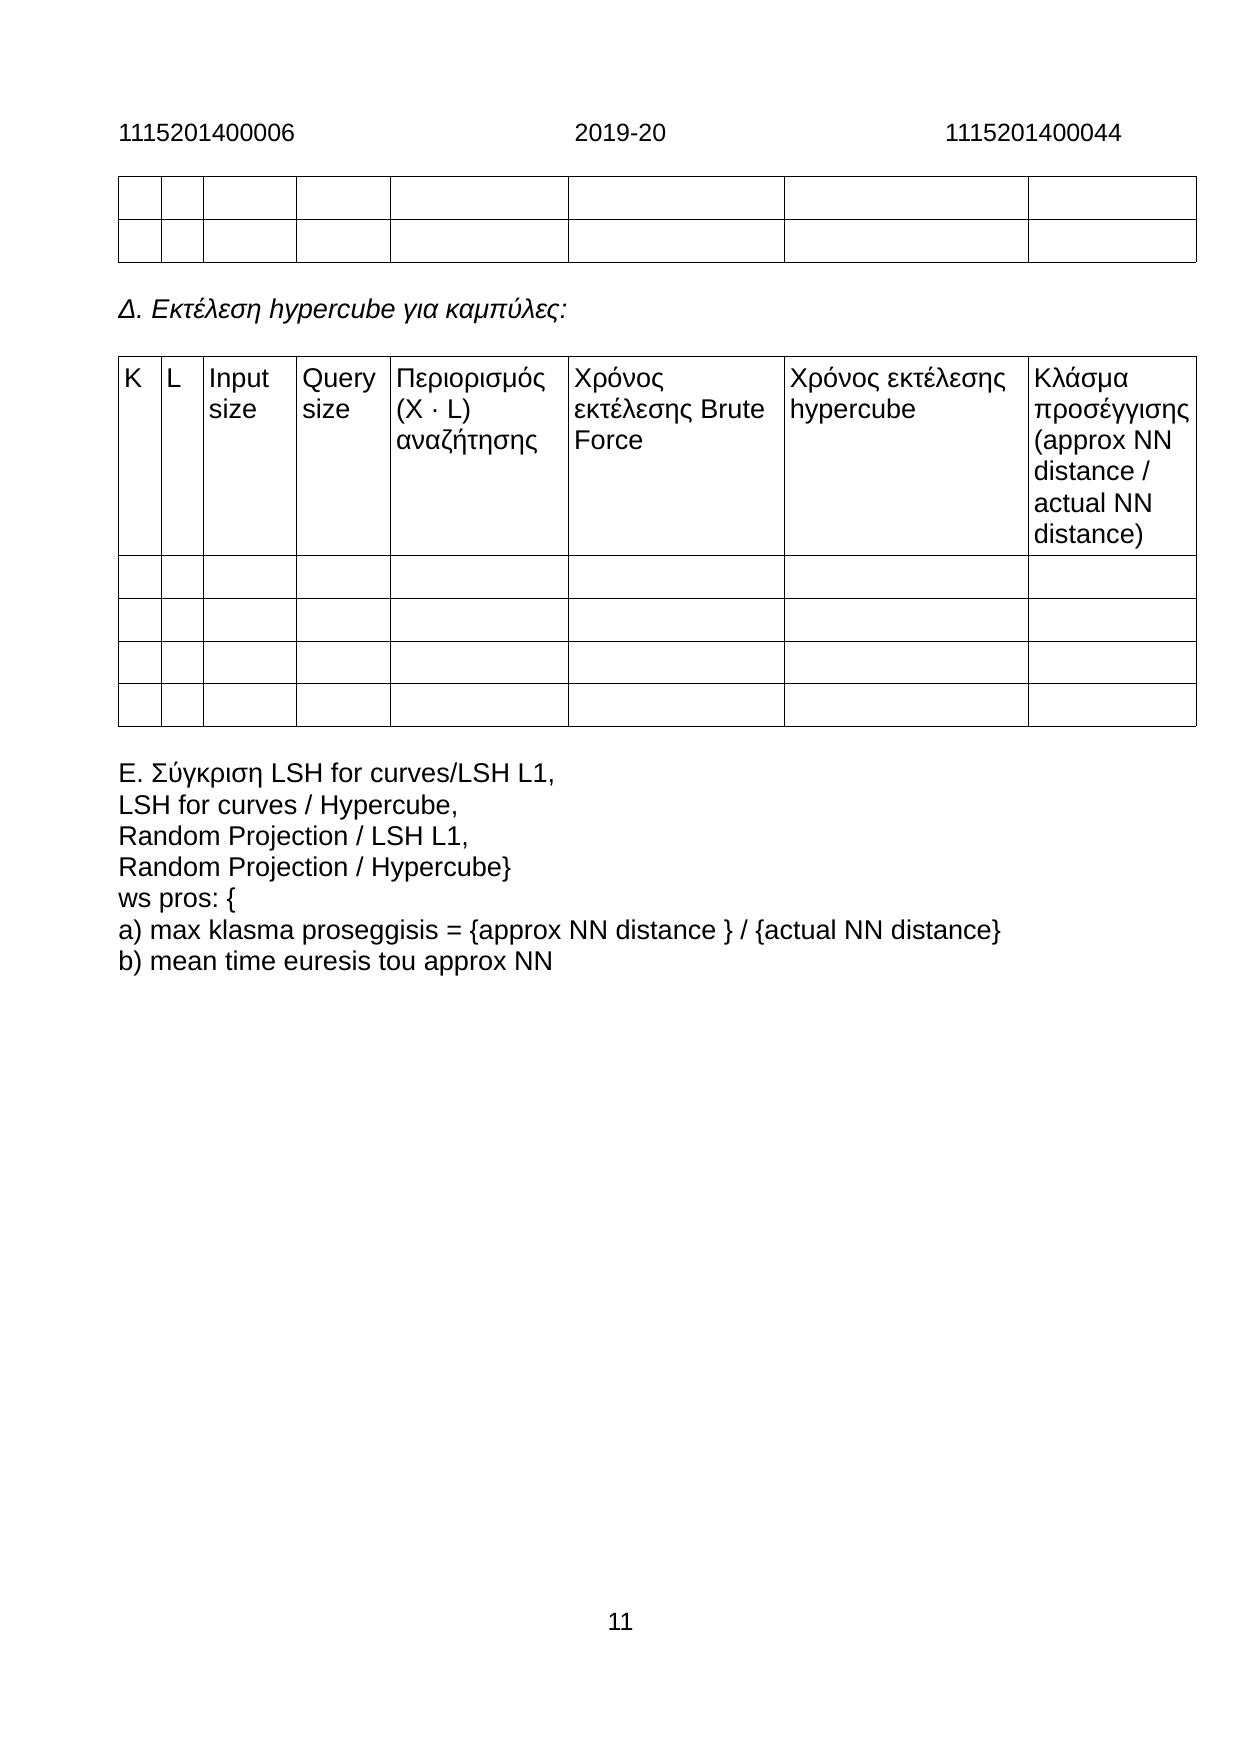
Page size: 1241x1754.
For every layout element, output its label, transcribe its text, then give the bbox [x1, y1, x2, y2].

table_cell [204, 599, 296, 641]
table_cell [119, 642, 161, 683]
text Δ. Εκτέλεση hypercube για καμπύλες: [118, 293, 1122, 324]
table_cell [204, 177, 296, 219]
table_header Query size [297, 357, 390, 555]
text b) mean time euresis tou approx NN [118, 945, 1122, 976]
table_cell [569, 177, 784, 219]
table_cell [785, 684, 1028, 726]
table_cell [297, 642, 390, 683]
table_cell [785, 220, 1028, 262]
table_cell [391, 177, 568, 219]
table_cell [162, 556, 203, 598]
table_header Χρόνος εκτέλεσης hypercube [785, 357, 1028, 555]
table_cell [297, 556, 390, 598]
table_cell [204, 556, 296, 598]
table_cell [1029, 599, 1196, 641]
table_cell [569, 220, 784, 262]
table_cell [1029, 684, 1196, 726]
table_header Χρόνος εκτέλεσης Brute Force [569, 357, 784, 555]
table_cell [297, 177, 390, 219]
table_header Περιορισμός (X · L) αναζήτησης [391, 357, 568, 555]
table_cell [119, 556, 161, 598]
table_cell [162, 684, 203, 726]
table_header Input size [204, 357, 296, 555]
table_cell [1029, 556, 1196, 598]
table_cell [162, 220, 203, 262]
table_cell [391, 599, 568, 641]
table_cell [569, 684, 784, 726]
table_header Κλάσμα προσέγγισης (approx NN distance / actual NN distance) [1029, 357, 1196, 555]
text Ε. Σύγκριση LSH for curves/LSH L1, [118, 757, 1122, 789]
table_header K [119, 357, 161, 555]
table_header L [162, 357, 203, 555]
table_cell [391, 556, 568, 598]
table_cell [569, 556, 784, 598]
table_cell [119, 177, 161, 219]
text Random Projection / Hypercube} [118, 851, 1122, 882]
table_cell [297, 220, 390, 262]
table_cell [204, 642, 296, 683]
table_cell [119, 220, 161, 262]
text LSH for curves / Hypercube, [118, 789, 1122, 820]
table_cell [297, 684, 390, 726]
table_cell [297, 599, 390, 641]
table_cell [119, 684, 161, 726]
table_cell [785, 177, 1028, 219]
text ws pros: { [118, 882, 1122, 914]
text Random Projection / LSH L1, [118, 820, 1122, 851]
table_cell [119, 599, 161, 641]
table_cell [785, 599, 1028, 641]
text a) max klasma proseggisis = {approx NN distance } / {actual NN distance} [118, 914, 1122, 945]
table_cell [1029, 220, 1196, 262]
table_cell [785, 642, 1028, 683]
table_cell [162, 177, 203, 219]
table_cell [391, 642, 568, 683]
table_cell [204, 220, 296, 262]
table_cell [1029, 177, 1196, 219]
table_cell [204, 684, 296, 726]
table_cell [569, 642, 784, 683]
table_cell [162, 599, 203, 641]
table_cell [391, 684, 568, 726]
table_cell [569, 599, 784, 641]
table_cell [162, 642, 203, 683]
table_cell [785, 556, 1028, 598]
table_cell [1029, 642, 1196, 683]
table_cell [391, 220, 568, 262]
